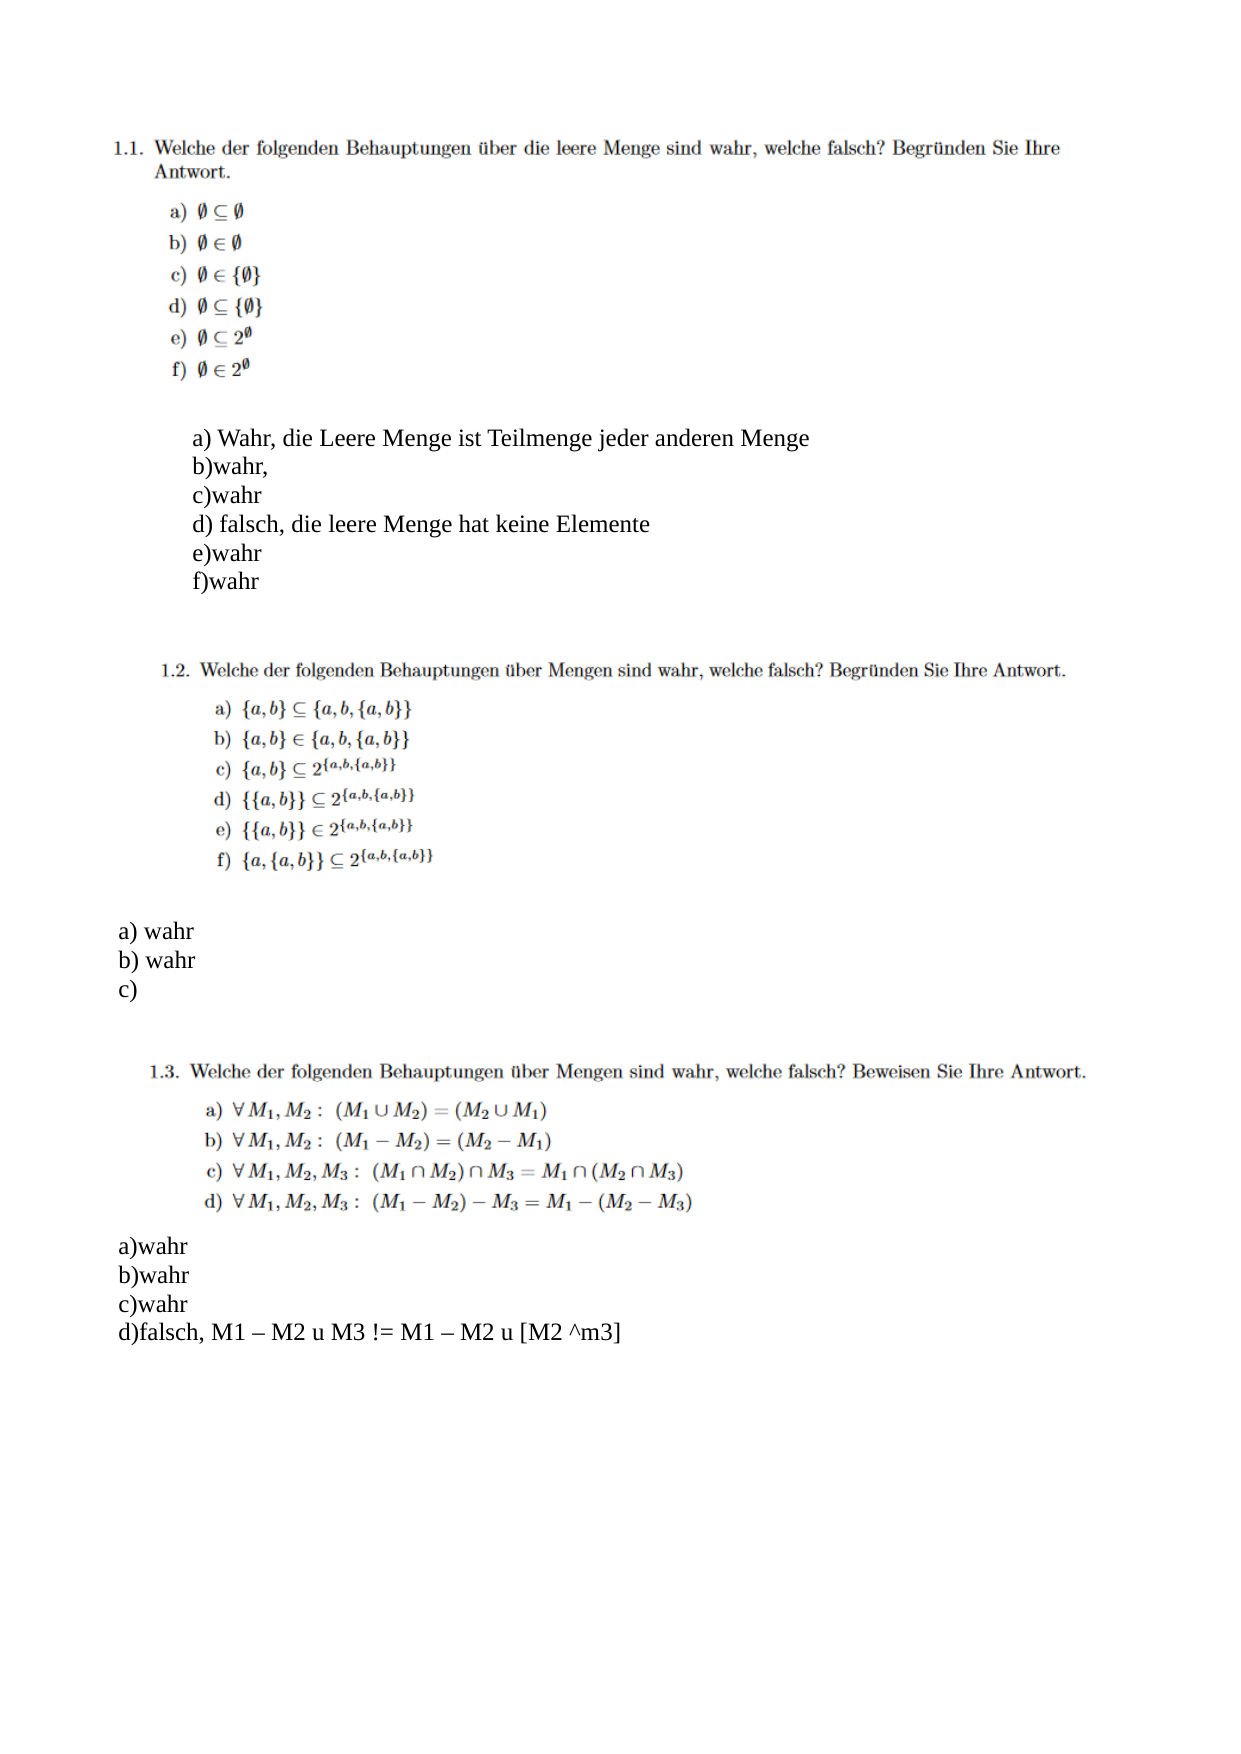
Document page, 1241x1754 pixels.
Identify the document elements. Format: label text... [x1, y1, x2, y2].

text c)wahr [118, 1289, 1122, 1317]
picture [96, 118, 1101, 394]
text c)wahr [118, 480, 1122, 509]
picture [112, 1036, 1152, 1232]
text d) falsch, die leere Menge hat keine Elemente [118, 509, 1122, 538]
text a)wahr [118, 1232, 1122, 1260]
text e)wahr [118, 538, 1122, 566]
text a) wahr [118, 916, 1122, 945]
text f)wahr [118, 566, 1122, 595]
text b) wahr [118, 945, 1122, 974]
text a) Wahr, die Leere Menge ist Teilmenge jeder anderen Menge [118, 423, 1122, 451]
text c) [118, 974, 1122, 1002]
picture [118, 628, 1123, 888]
text b)wahr, [118, 451, 1122, 480]
text [118, 1031, 1122, 1036]
text b)wahr [118, 1260, 1122, 1289]
text d)falsch, M1 – M2 u M3 != M1 – M2 u [M2 ^m3] [118, 1317, 1122, 1346]
